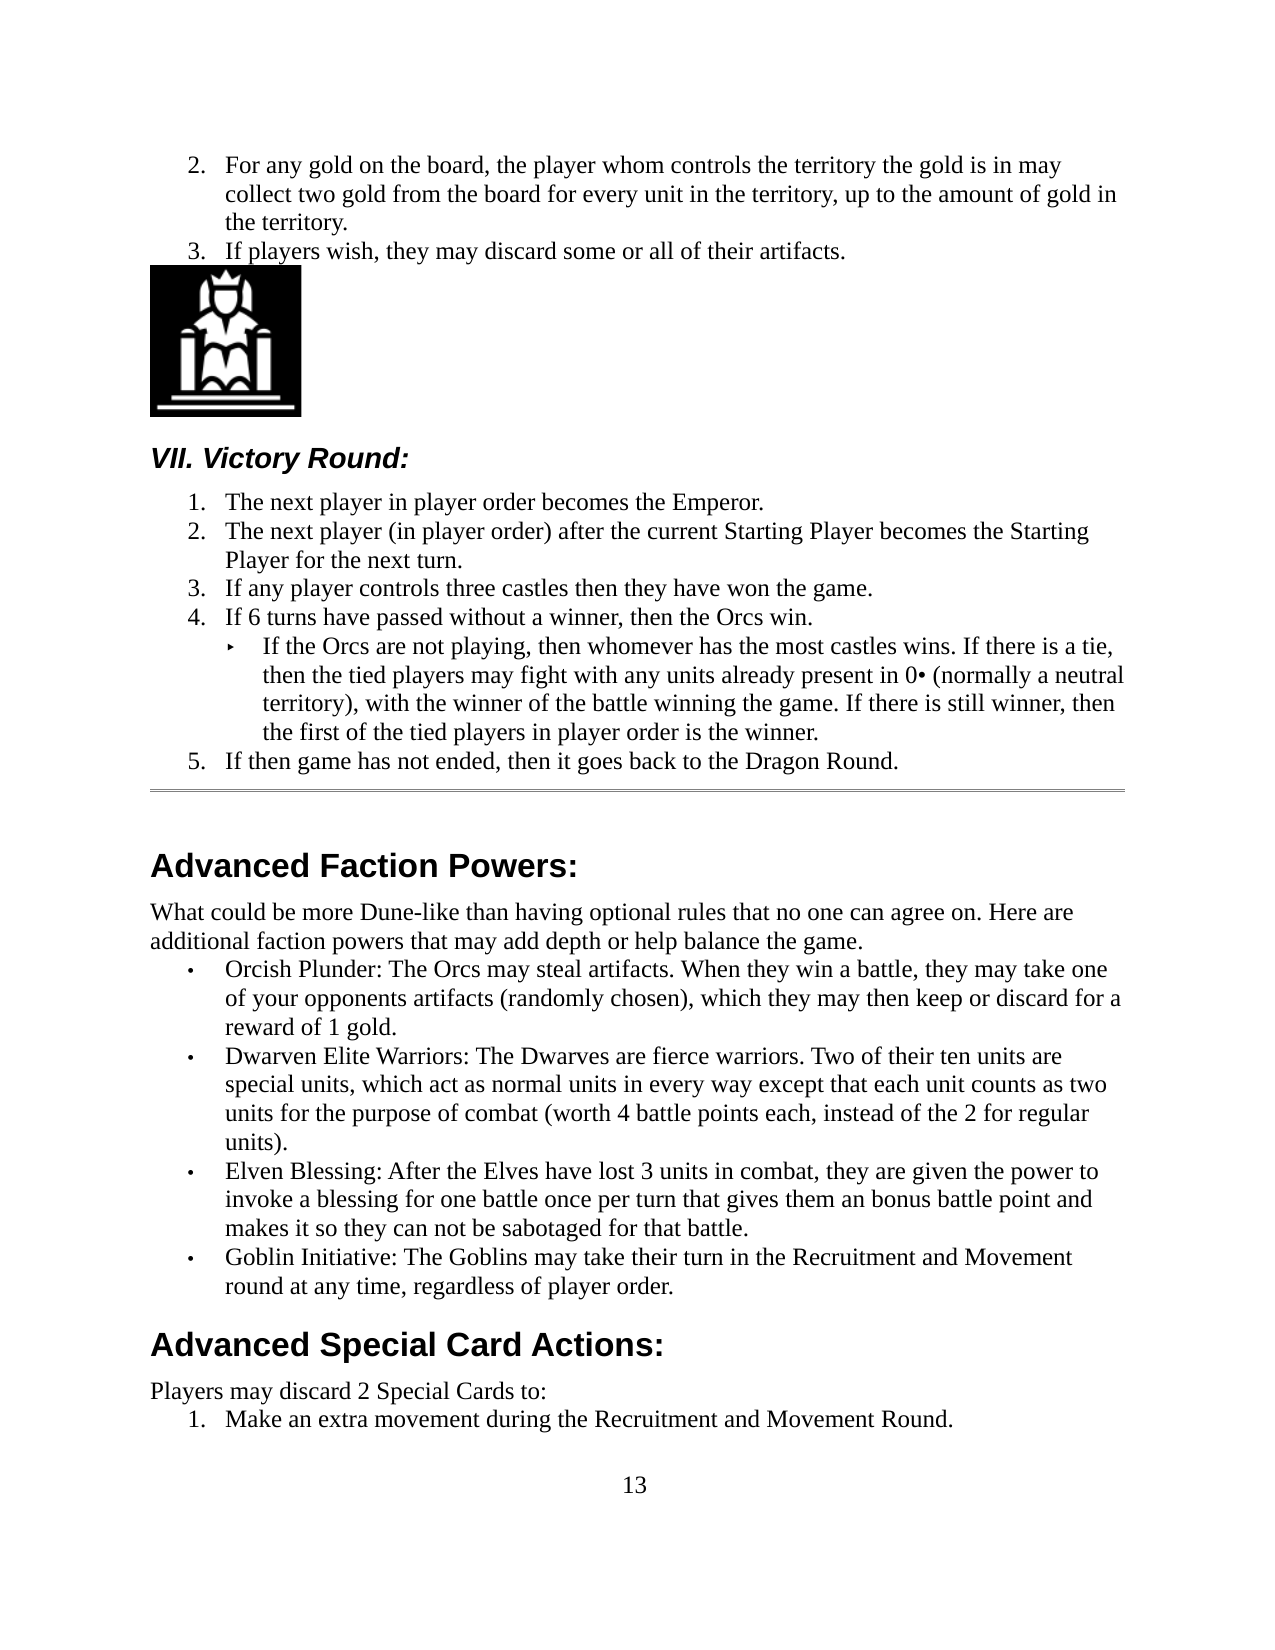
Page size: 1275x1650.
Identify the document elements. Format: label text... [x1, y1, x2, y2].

list For any gold on the board, the player whom controls the territory the gold is in may collect two gold from the board for every unit in the territory, up to the amount of gold in the territory. [187, 150, 1125, 236]
list If then game has not ended, then it goes back to the Dragon Round. [187, 746, 1125, 775]
subtitle VII. Victory Round: [150, 441, 1125, 475]
list Make an extra movement during the Recruitment and Movement Round. [187, 1404, 1125, 1433]
list Orcish Plunder: The Orcs may steal artifacts. When they win a battle, they may take one of your opponents artifacts (randomly chosen), which they may then keep or discard for a reward of 1 gold. [187, 954, 1125, 1041]
list The next player in player order becomes the Emperor. [187, 487, 1125, 516]
list The next player (in player order) after the current Starting Player becomes the Starting Player for the next turn. [187, 516, 1125, 573]
subtitle Advanced Faction Powers: [150, 846, 1125, 884]
picture [150, 265, 302, 417]
list If any player controls three castles then they have won the game. [187, 573, 1125, 602]
text What could be more Dune-like than having optional rules that no one can agree on. Here are additional faction powers that may add depth or help balance the game. [150, 897, 1125, 954]
subtitle Advanced Special Card Actions: [150, 1324, 1125, 1363]
list Goblin Initiative: The Goblins may take their turn in the Recruitment and Movement round at any time, regardless of player order. [187, 1242, 1125, 1299]
text Players may discard 2 Special Cards to: [150, 1376, 1125, 1404]
list Dwarven Elite Warriors: The Dwarves are fierce warriors. Two of their ten units are special units, which act as normal units in every way except that each unit counts as two units for the purpose of combat (worth 4 battle points each, instead of the 2 for regular units). [187, 1041, 1125, 1156]
list If 6 turns have passed without a winner, then the Orcs win. [187, 602, 1125, 631]
list Elven Blessing: After the Elves have lost 3 units in combat, they are given the power to invoke a blessing for one battle once per turn that gives them an bonus battle point and makes it so they can not be sabotaged for that battle. [187, 1156, 1125, 1242]
list If the Orcs are not playing, then whomever has the most castles wins. If there is a tie, then the tied players may fight with any units already present in 0• (normally a neutral territory), with the winner of the battle winning the game. If there is still winner, then the first of the tied players in player order is the winner. [225, 631, 1125, 746]
list If players wish, they may discard some or all of their artifacts. [187, 236, 1125, 265]
